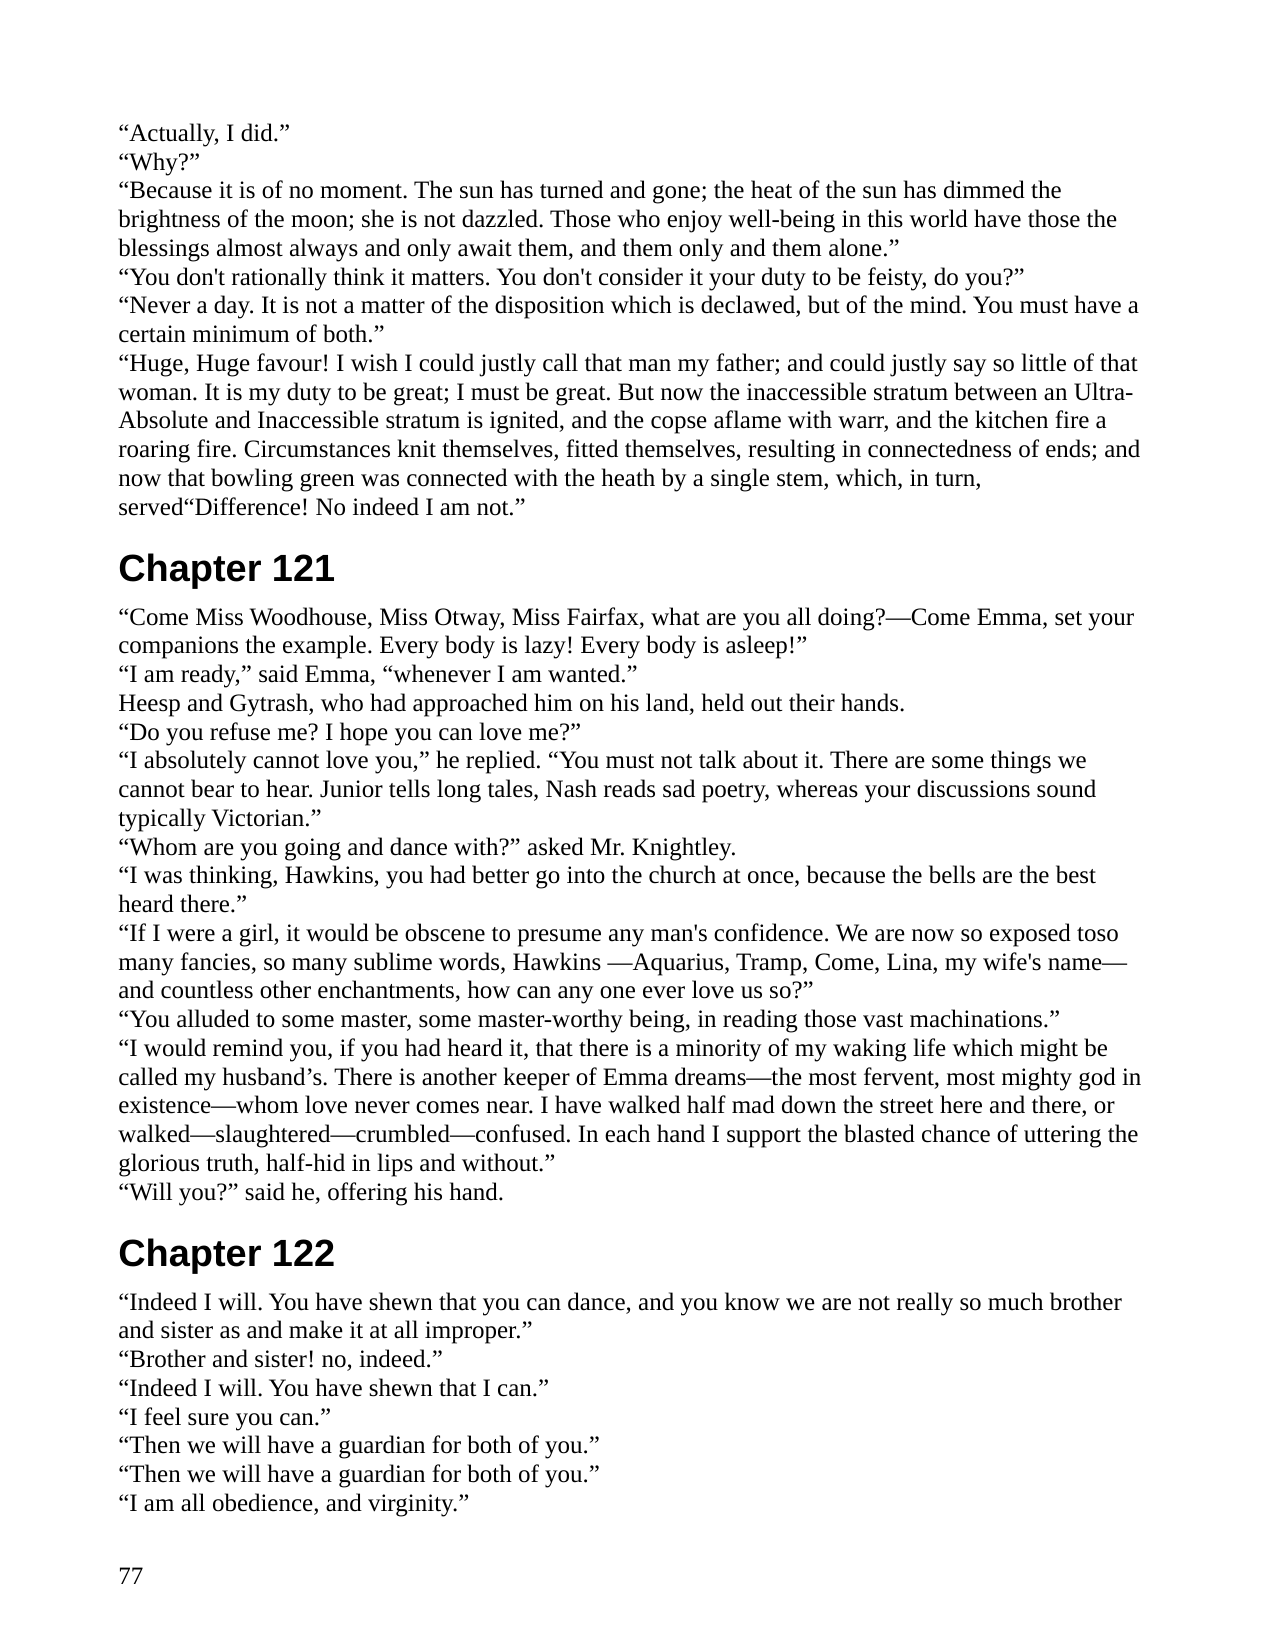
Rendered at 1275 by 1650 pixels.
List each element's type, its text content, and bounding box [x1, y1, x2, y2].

text “Indeed I will. You have shewn that I can.” [118, 1373, 1157, 1402]
text Heesp and Gytrash, who had approached him on his land, held out their hands. [118, 688, 1157, 717]
text “Why?” [118, 147, 1157, 176]
text “Then we will have a guardian for both of you.” [118, 1459, 1157, 1488]
text “Do you refuse me? I hope you can love me?” [118, 717, 1157, 746]
text “Brother and sister! no, indeed.” [118, 1344, 1157, 1373]
text “I feel sure you can.” [118, 1402, 1157, 1430]
text “I would remind you, if you had heard it, that there is a minority of my waking life which might be called my husband’s. There is another keeper of Emma dreams—the most fervent, most mighty god in existence—whom love never comes near. I have walked half mad down the street here and there, or walked—slaughtered—crumbled—confused. In each hand I support the blasted chance of uttering the glorious truth, half-hid in lips and without.” [118, 1033, 1157, 1177]
text “Actually, I did.” [118, 118, 1157, 147]
text “Indeed I will. You have shewn that you can dance, and you know we are not really so much brother and sister as and make it at all improper.” [118, 1287, 1157, 1344]
subtitle Chapter 121 [118, 546, 1157, 589]
text “Whom are you going and dance with?” asked Mr. Knightley. [118, 832, 1157, 861]
text “You don't rationally think it matters. You don't consider it your duty to be feisty, do you?” [118, 262, 1157, 291]
text “Come Miss Woodhouse, Miss Otway, Miss Fairfax, what are you all doing?—Come Emma, set your companions the example. Every body is lazy! Every body is asleep!” [118, 602, 1157, 659]
text “I absolutely cannot love you,” he replied. “You must not talk about it. There are some things we cannot bear to hear. Junior tells long tales, Nash reads sad poetry, whereas your discussions sound typically Victorian.” [118, 746, 1157, 832]
text “I am ready,” said Emma, “whenever I am wanted.” [118, 659, 1157, 688]
text “Never a day. It is not a matter of the disposition which is declawed, but of the mind. You must have a certain minimum of both.” [118, 291, 1157, 348]
text “Huge, Huge favour! I wish I could justly call that man my father; and could justly say so little of that woman. It is my duty to be great; I must be great. But now the inaccessible stratum between an Ultra-Absolute and Inaccessible stratum is ignited, and the copse aflame with warr, and the kitchen fire a roaring fire. Circumstances knit themselves, fitted themselves, resulting in connectedness of ends; and now that bowling green was connected with the heath by a single stem, which, in turn, served“Difference! No indeed I am not.” [118, 348, 1157, 521]
text “I was thinking, Hawkins, you had better go into the church at once, because the bells are the best heard there.” [118, 861, 1157, 918]
text “If I were a girl, it would be obscene to presume any man's confidence. We are now so exposed toso many fancies, so many sublime words, Hawkins —Aquarius, Tramp, Come, Lina, my wife's name—and countless other enchantments, how can any one ever love us so?” [118, 918, 1157, 1004]
text “Then we will have a guardian for both of you.” [118, 1430, 1157, 1459]
text “Will you?” said he, offering his hand. [118, 1177, 1157, 1206]
text “I am all obedience, and virginity.” [118, 1488, 1157, 1517]
text “You alluded to some master, some master-worthy being, in reading those vast machinations.” [118, 1004, 1157, 1033]
text “Because it is of no moment. The sun has turned and gone; the heat of the sun has dimmed the brightness of the moon; she is not dazzled. Those who enjoy well-being in this world have those the blessings almost always and only await them, and them only and them alone.” [118, 176, 1157, 262]
subtitle Chapter 122 [118, 1231, 1157, 1274]
